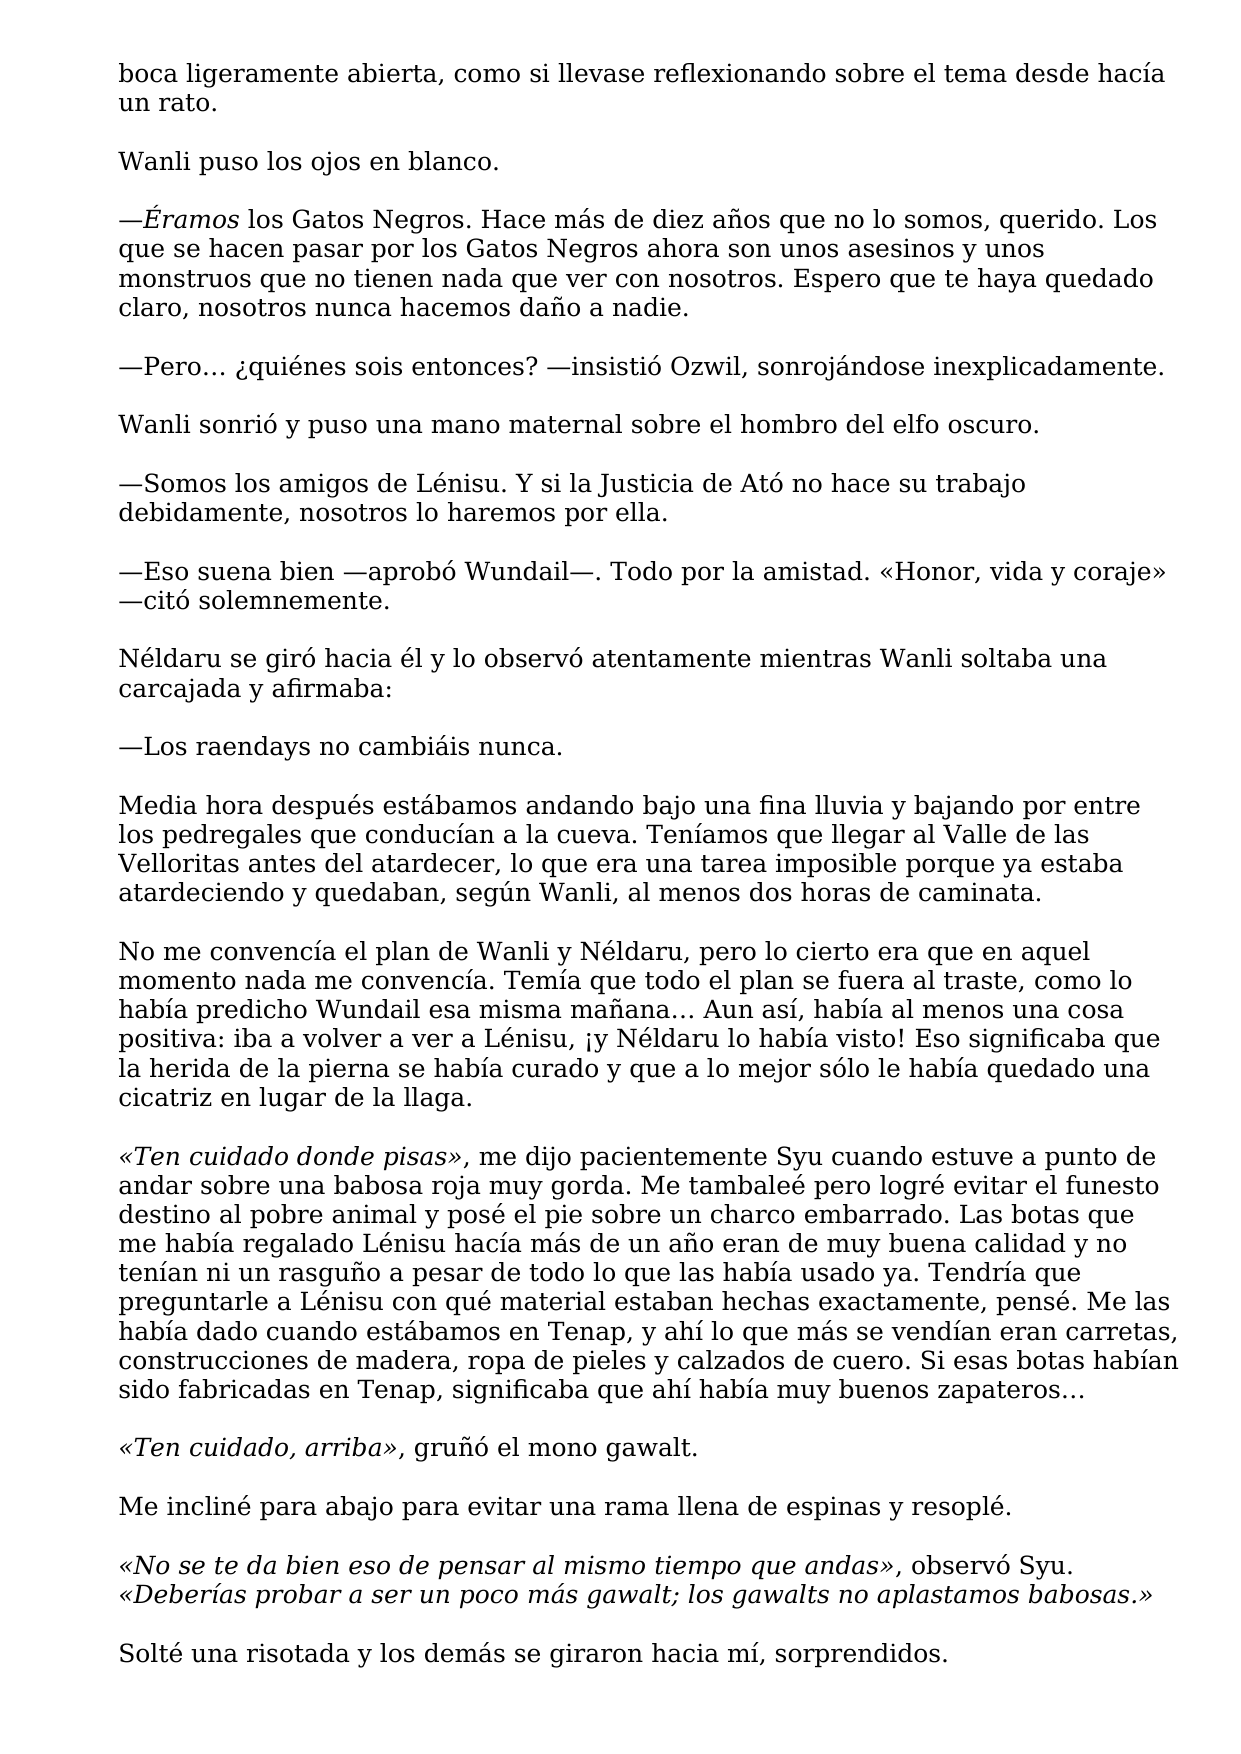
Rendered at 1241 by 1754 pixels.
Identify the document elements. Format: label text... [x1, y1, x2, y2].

text —Pero… ¿quiénes sois entonces? —insistió Ozwil, sonrojándose inexplicadamente. [118, 352, 1181, 381]
text «No se te da bien eso de pensar al mismo tiempo que andas», observó Syu. «Deberías probar a ser un poco más gawalt; los gawalts no aplastamos babosas.» [118, 1551, 1181, 1609]
text Wanli sonrió y puso una mano maternal sobre el hombro del elfo oscuro. [118, 410, 1181, 439]
text Néldaru se giró hacia él y lo observó atentamente mientras Wanli soltaba una carcajada y afirmaba: [118, 644, 1181, 703]
text boca ligeramente abierta, como si llevase reflexionando sobre el tema desde hacía un rato. [118, 59, 1181, 117]
text «Ten cuidado donde pisas», me dijo pacientemente Syu cuando estuve a punto de andar sobre una babosa roja muy gorda. Me tambaleé pero logré evitar el funesto destino al pobre animal y posé el pie sobre un charco embarrado. Las botas que me había regalado Lénisu hacía más de un año eran de muy buena calidad y no tenían ni un rasguño a pesar de todo lo que las había usado ya. Tendría que preguntarle a Lénisu con qué material estaban hechas exactamente, pensé. Me las había dado cuando estábamos en Tenap, y ahí lo que más se vendían eran carretas, construcciones de madera, ropa de pieles y calzados de cuero. Si esas botas habían sido fabricadas en Tenap, significaba que ahí había muy buenos zapateros… [118, 1142, 1181, 1404]
text «Ten cuidado, arriba», gruñó el mono gawalt. [118, 1434, 1181, 1463]
text —Eso suena bien —aprobó Wundail—. Todo por la amistad. «Honor, vida y coraje» —citó solemnemente. [118, 557, 1181, 615]
text —Somos los amigos de Lénisu. Y si la Justicia de Ató no hace su trabajo debidamente, nosotros lo haremos por ella. [118, 469, 1181, 527]
text Me incliné para abajo para evitar una rama llena de espinas y resoplé. [118, 1492, 1181, 1521]
text —Éramos los Gatos Negros. Hace más de diez años que no lo somos, querido. Los que se hacen pasar por los Gatos Negros ahora son unos asesinos y unos monstruos que no tienen nada que ver con nosotros. Espero que te haya quedado claro, nosotros nunca hacemos daño a nadie. [118, 206, 1181, 322]
text Wanli puso los ojos en blanco. [118, 147, 1181, 176]
text Media hora después estábamos andando bajo una fina lluvia y bajando por entre los pedregales que conducían a la cueva. Teníamos que llegar al Valle de las Velloritas antes del atardecer, lo que era una tarea imposible porque ya estaba atardeciendo y quedaban, según Wanli, al menos dos horas de caminata. [118, 791, 1181, 908]
text —Los raendays no cambiáis nunca. [118, 732, 1181, 762]
text No me convencía el plan de Wanli y Néldaru, pero lo cierto era que en aquel momento nada me convencía. Temía que todo el plan se fuera al traste, como lo había predicho Wundail esa misma mañana… Aun así, había al menos una cosa positiva: iba a volver a ver a Lénisu, ¡y Néldaru lo había visto! Eso significaba que la herida de la pierna se había curado y que a lo mejor sólo le había quedado una cicatriz en lugar de la llaga. [118, 937, 1181, 1112]
text Solté una risotada y los demás se giraron hacia mí, sorprendidos. [118, 1639, 1181, 1668]
